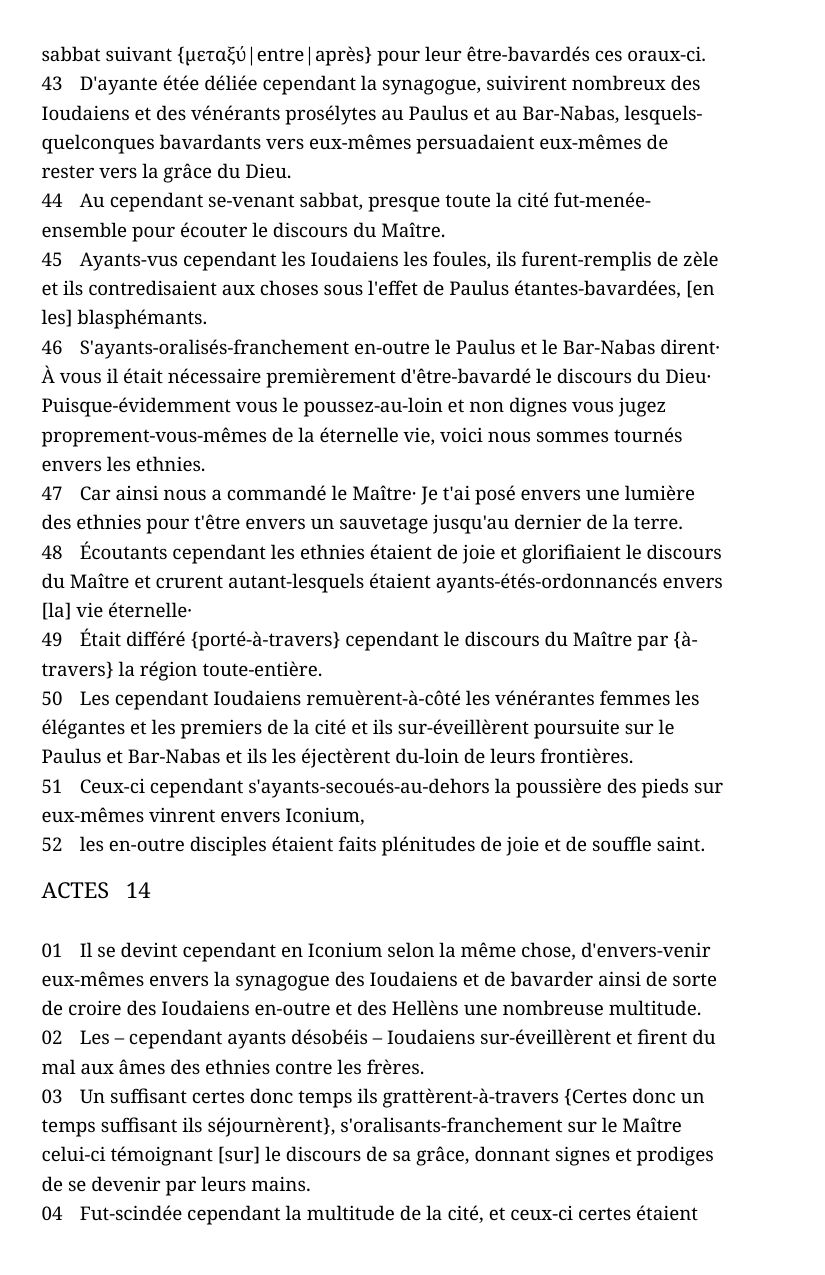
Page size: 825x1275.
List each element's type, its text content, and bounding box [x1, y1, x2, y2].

text ACTES 14 [41, 876, 724, 905]
text sabbat suivant {μεταξύ|entre|après} pour leur être-bavardés ces oraux-ci. 43 D'ayante étée déliée cependant la synagogue, suivirent nombreux des Ioudaiens et des vénérants prosélytes au Paulus et au Bar-Nabas, lesquels-quelconques bavardants vers eux-mêmes persuadaient eux-mêmes de rester vers la grâce du Dieu. 44 Au cependant se-venant sabbat, presque toute la cité fut-menée-ensemble pour écouter le discours du Maître. 45 Ayants-vus cependant les Ioudaiens les foules, ils furent-remplis de zèle et ils contredisaient aux choses sous l'effet de Paulus étantes-bavardées, [en les] blasphémants. 46 S'ayants-oralisés-franchement en-outre le Paulus et le Bar-Nabas dirent· À vous il était nécessaire premièrement d'être-bavardé le discours du Dieu· Puisque-évidemment vous le poussez-au-loin et non dignes vous jugez proprement-vous-mêmes de la éternelle vie, voici nous sommes tournés envers les ethnies. 47 Car ainsi nous a commandé le Maître· Je t'ai posé envers une lumière des ethnies pour t'être envers un sauvetage jusqu'au dernier de la terre. 48 Écoutants cependant les ethnies étaient de joie et glorifiaient le discours du Maître et crurent autant-lesquels étaient ayants-étés-ordonnancés envers [la] vie éternelle· 49 Était différé {porté-à-travers} cependant le discours du Maître par {à-travers} la région toute-entière. 50 Les cependant Ioudaiens remuèrent-à-côté les vénérantes femmes les élégantes et les premiers de la cité et ils sur-éveillèrent poursuite sur le Paulus et Bar-Nabas et ils les éjectèrent du-loin de leurs frontières. 51 Ceux-ci cependant s'ayants-secoués-au-dehors la poussière des pieds sur eux-mêmes vinrent envers Iconium, 52 les en-outre disciples étaient faits plénitudes de joie et de souffle saint. [41, 41, 724, 857]
text 01 Il se devint cependant en Iconium selon la même chose, d'envers-venir eux-mêmes envers la synagogue des Ioudaiens et de bavarder ainsi de sorte de croire des Ioudaiens en-outre et des Hellèns une nombreuse multitude. 02 Les – cependant ayants désobéis – Ioudaiens sur-éveillèrent et firent du mal aux âmes des ethnies contre les frères. 03 Un suffisant certes donc temps ils grattèrent-à-travers {Certes donc un temps suffisant ils séjournèrent}, s'oralisants-franchement sur le Maître celui-ci témoignant [sur] le discours de sa grâce, donnant signes et prodiges de se devenir par leurs mains. 04 Fut-scindée cependant la multitude de la cité, et ceux-ci certes étaient [41, 910, 724, 1226]
